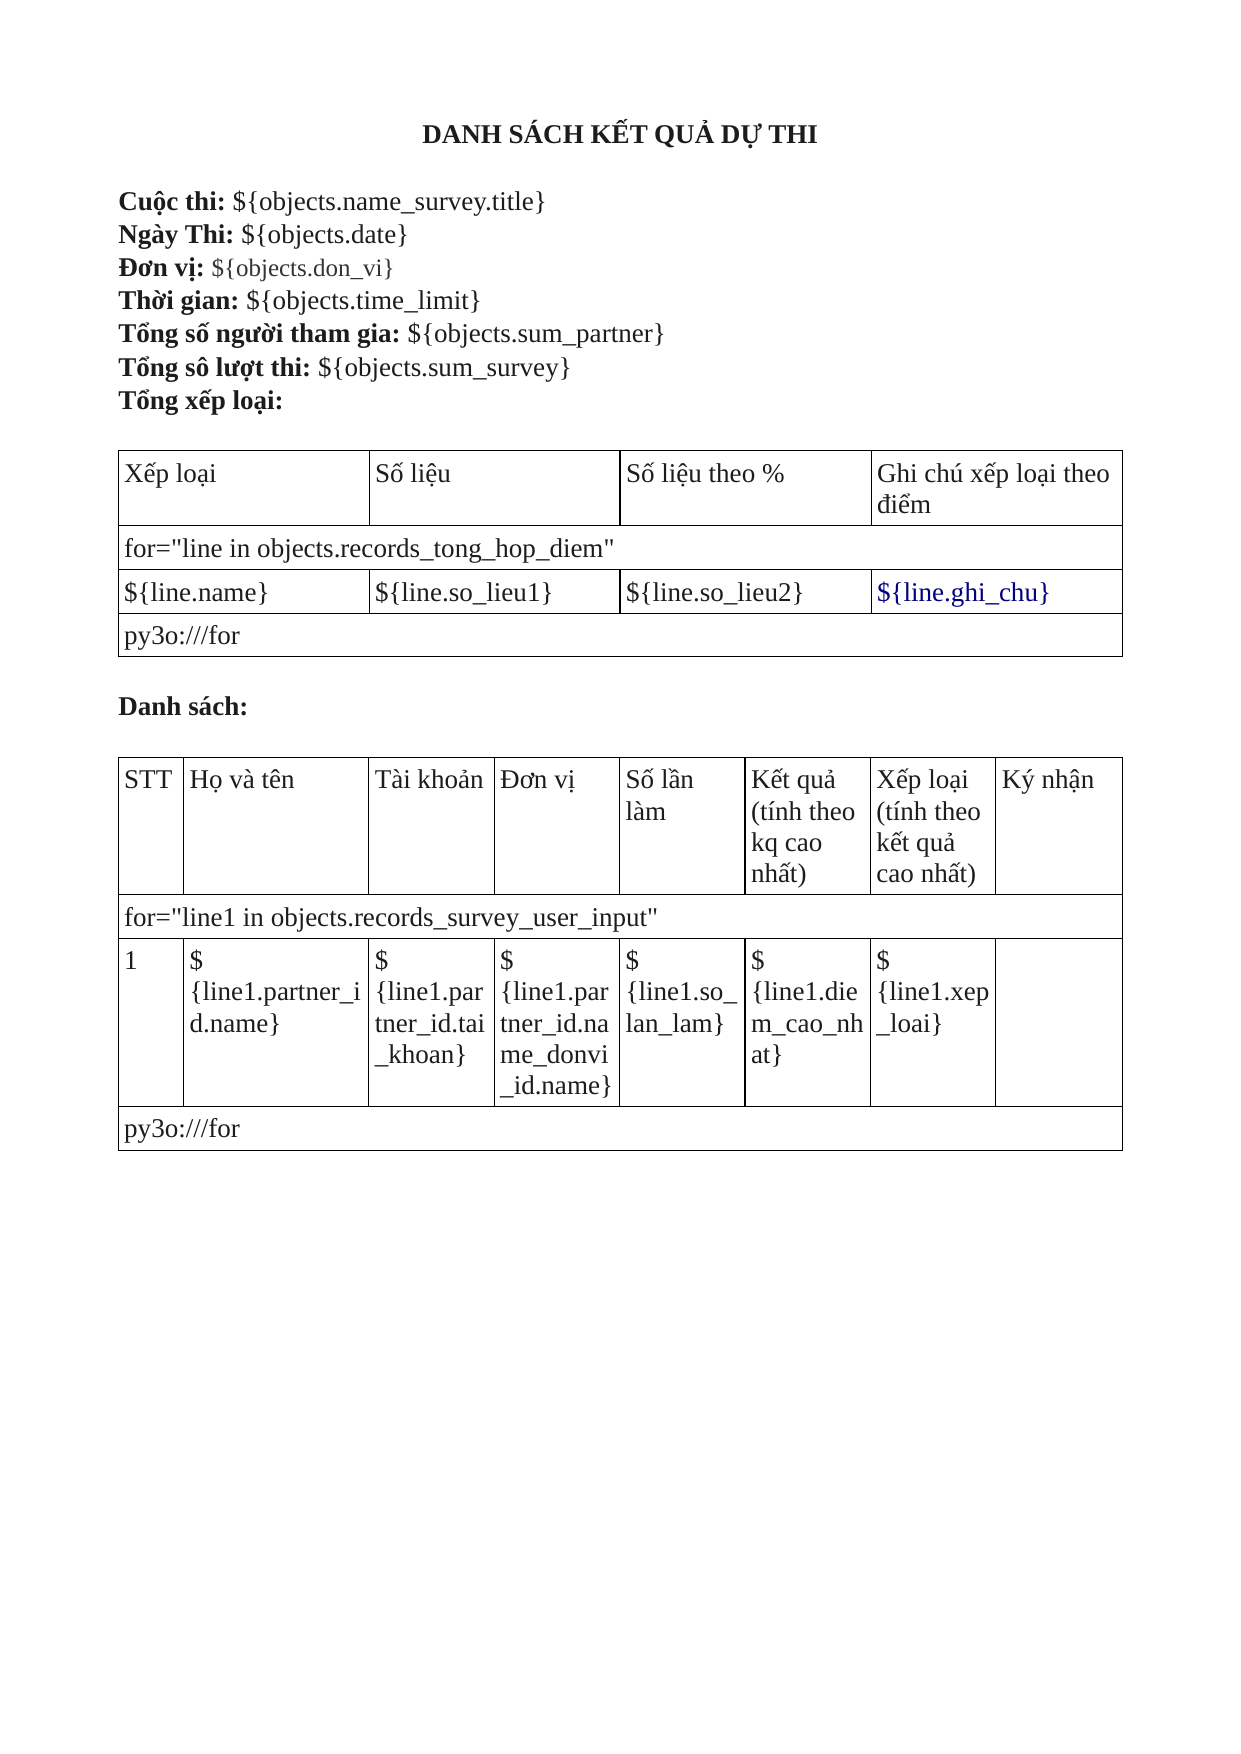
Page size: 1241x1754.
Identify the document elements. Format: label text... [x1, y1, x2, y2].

table_cell ${line.so_lieu1} [370, 570, 619, 612]
table_cell ${line.ghi_chu} [872, 570, 1122, 612]
text Thời gian: ${objects.time_limit} [118, 284, 1122, 315]
text Đơn vị: ${objects.don_vi} [118, 251, 1122, 282]
table_header STT [119, 758, 183, 894]
text Danh sách: [118, 690, 1122, 722]
table_header Tài khoản [369, 758, 494, 894]
table_cell ${line1.xep_loai} [871, 939, 995, 1106]
table_header Số lần làm [620, 758, 744, 894]
table_header Số liệu theo % [621, 451, 871, 525]
table_cell ${line1.so_lan_lam} [620, 939, 744, 1106]
table_cell for="line in objects.records_tong_hop_diem" [119, 526, 1122, 569]
text Tổng xếp loại: [118, 384, 1122, 415]
text DANH SÁCH KẾT QUẢ DỰ THI [118, 118, 1122, 149]
table_header Ghi chú xếp loại theo điểm [872, 451, 1122, 525]
table_header Họ và tên [184, 758, 368, 894]
table_cell py3o:///for [119, 1107, 1122, 1149]
table_header Đơn vị [495, 758, 619, 894]
table_cell [996, 939, 1122, 1106]
table_cell ${line1.diem_cao_nhat} [746, 939, 870, 1106]
table_cell 1 [119, 939, 183, 1106]
table_header Số liệu [370, 451, 619, 525]
table_cell ${line1.partner_id.name_donvi_id.name} [495, 939, 619, 1106]
table_header Kết quả (tính theo kq cao nhất) [746, 758, 870, 894]
table_cell ${line1.partner_id.name} [184, 939, 368, 1106]
table_header Ký nhận [996, 758, 1122, 894]
table_cell ${line1.partner_id.tai_khoan} [369, 939, 494, 1106]
text Cuộc thi: ${objects.name_survey.title} [118, 184, 1122, 216]
table_cell py3o:///for [119, 614, 1122, 656]
table_cell ${line.name} [119, 570, 369, 612]
text Tổng số người tham gia: ${objects.sum_partner} [118, 317, 1122, 349]
text Tổng sô lượt thi: ${objects.sum_survey} [118, 351, 1122, 382]
text Ngày Thi: ${objects.date} [118, 218, 1122, 249]
table_header Xếp loại [119, 451, 369, 525]
table_cell ${line.so_lieu2} [621, 570, 871, 612]
table_header Xếp loại (tính theo kết quả cao nhất) [871, 758, 995, 894]
table_cell for="line1 in objects.records_survey_user_input" [119, 895, 1122, 938]
